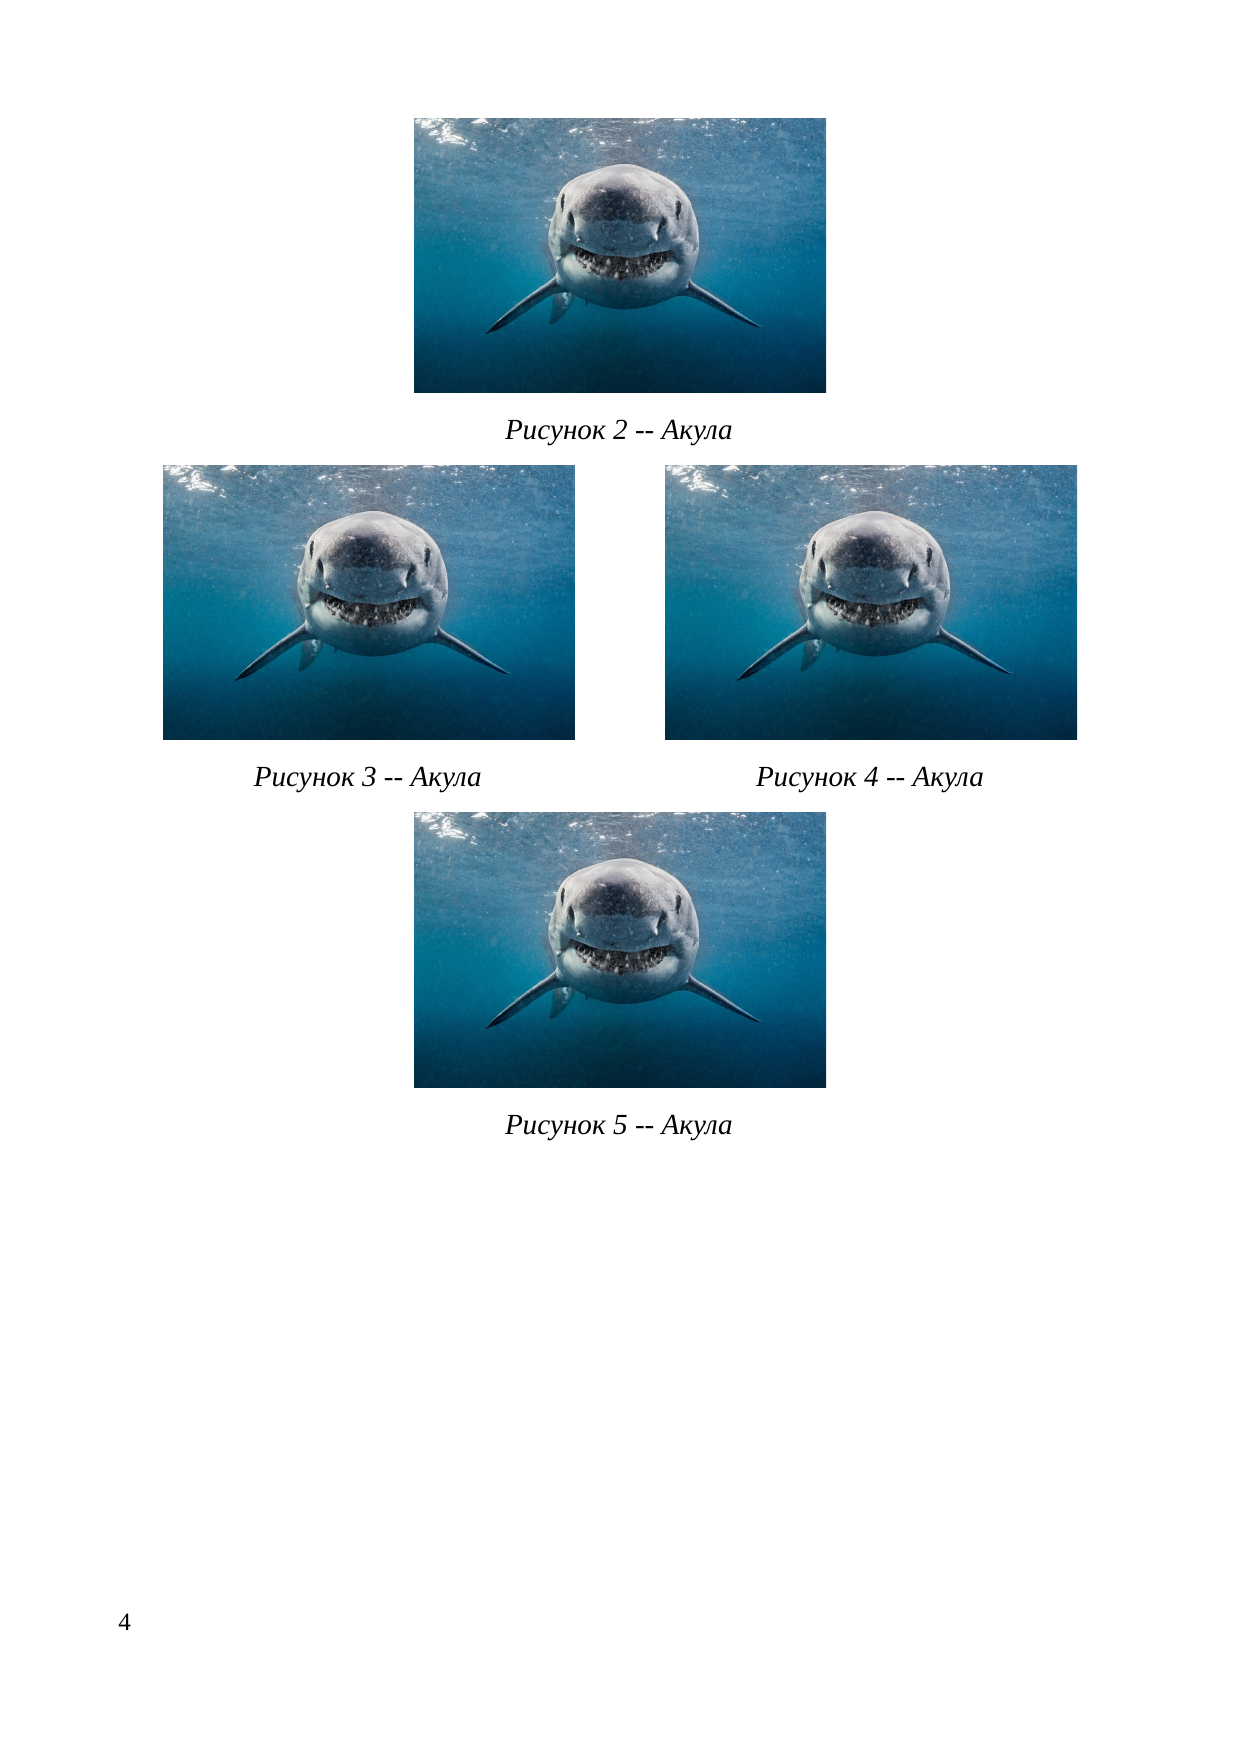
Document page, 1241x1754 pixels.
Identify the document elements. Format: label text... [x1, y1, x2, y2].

picture [488, 311, 511, 333]
picture [237, 658, 260, 680]
picture [718, 354, 730, 365]
picture [719, 1048, 729, 1059]
picture [703, 1069, 710, 1076]
text Рисунок 2 -- Акула [118, 412, 1122, 446]
table_header Рисунок 4 -- Акула [620, 465, 1122, 813]
picture [969, 701, 981, 712]
table_header Рисунок 3 -- Акула [118, 465, 620, 813]
picture [987, 692, 999, 697]
picture [1004, 683, 1009, 695]
picture [739, 658, 762, 680]
picture [414, 812, 827, 1028]
picture [725, 338, 827, 393]
picture [467, 701, 479, 712]
table_cell Рисунок 5 -- Акула [118, 813, 1122, 1160]
picture [474, 685, 575, 740]
picture [163, 465, 575, 672]
picture [665, 465, 1078, 672]
picture [703, 374, 711, 381]
picture [736, 345, 748, 350]
picture [502, 683, 507, 695]
picture [485, 692, 497, 697]
picture [725, 1029, 827, 1088]
picture [452, 721, 460, 728]
picture [976, 685, 1078, 740]
picture [753, 336, 758, 348]
picture [954, 721, 962, 728]
picture [753, 1031, 758, 1043]
picture [414, 118, 827, 325]
